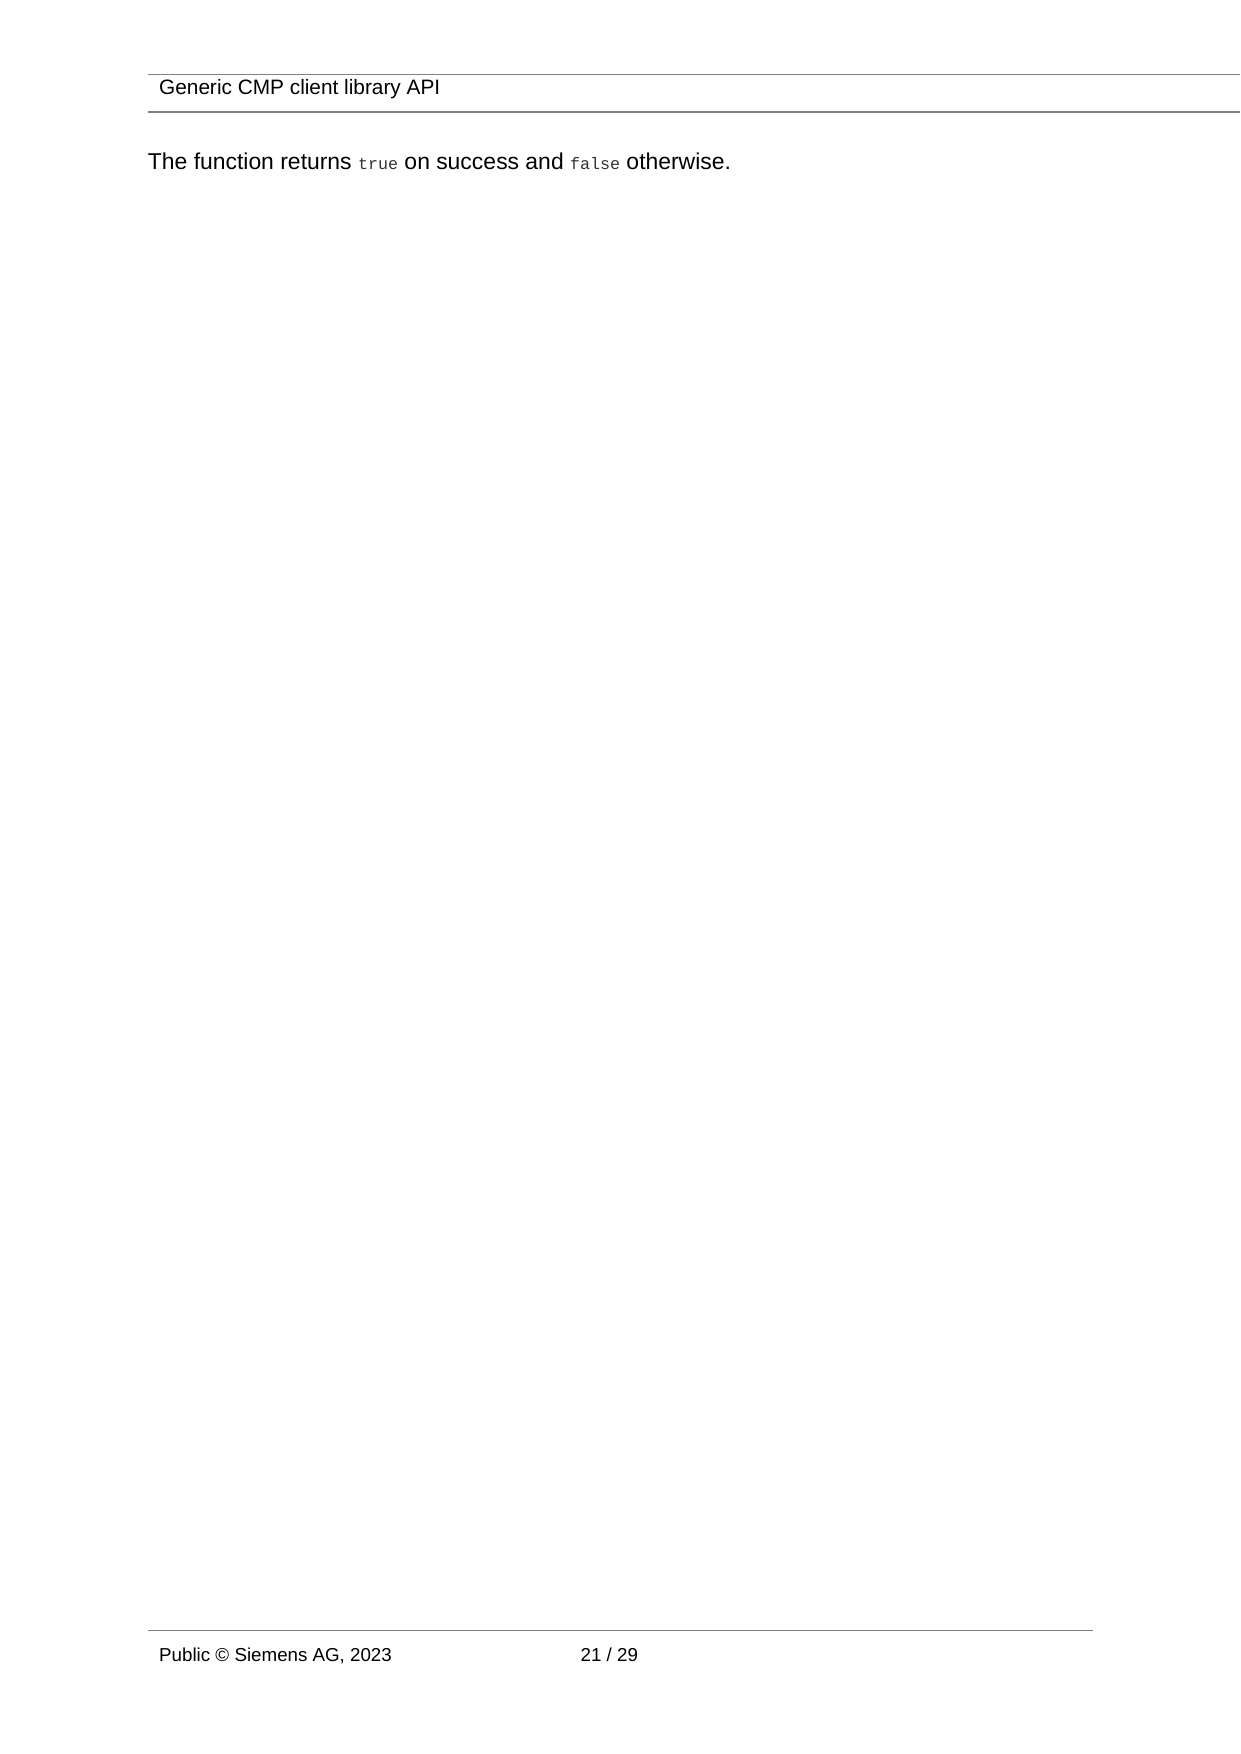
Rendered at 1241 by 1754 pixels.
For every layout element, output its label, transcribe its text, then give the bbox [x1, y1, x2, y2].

text The function returns true on success and false otherwise. [148, 148, 1092, 174]
